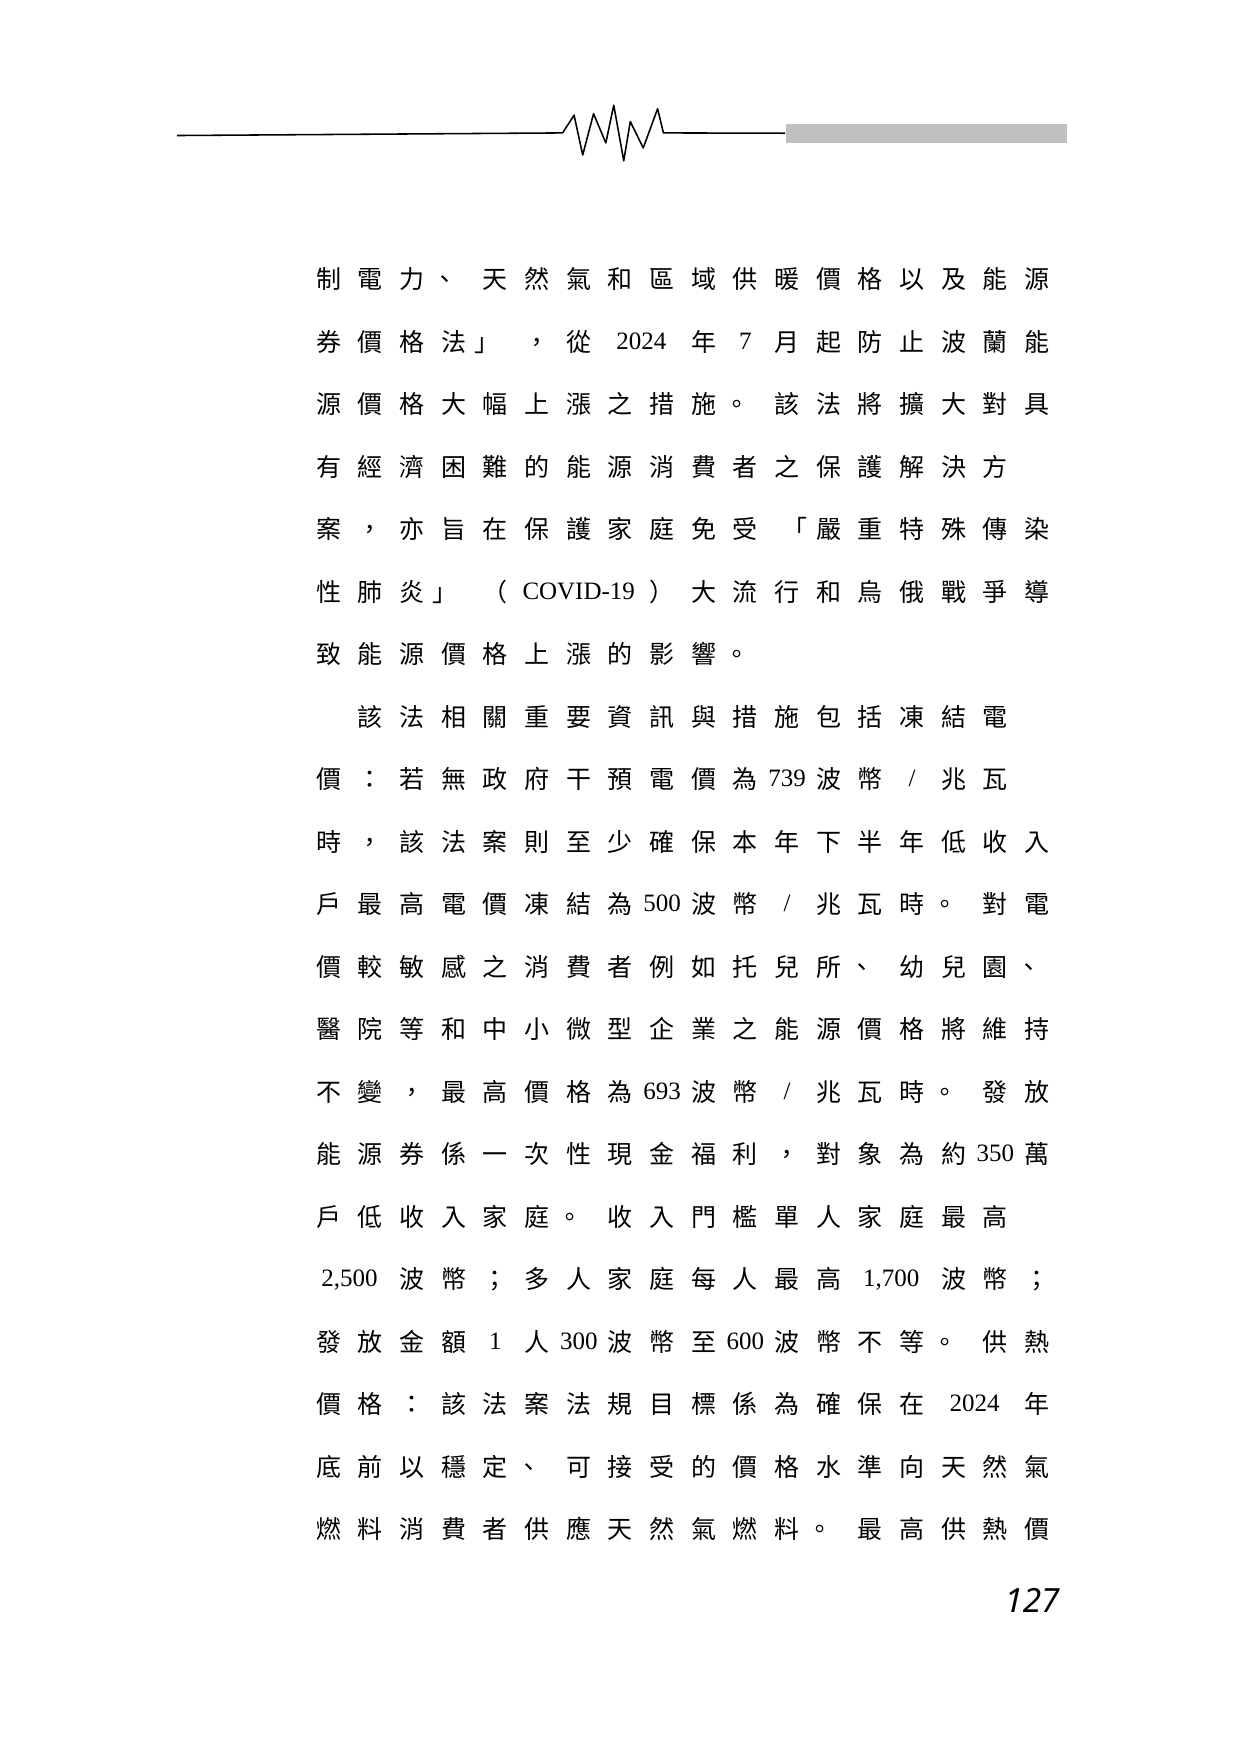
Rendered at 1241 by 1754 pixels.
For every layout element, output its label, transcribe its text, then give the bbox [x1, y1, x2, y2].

text 該法相關重要資訊與措施包括凍結電價：若無政府干預電價為739波幣/兆瓦時，該法案則至少確保本年下半年低收入戶最高電價凍結為500波幣/兆瓦時。對電價較敏感之消費者例如托兒所、幼兒園、醫院等和中小微型企業之能源價格將維持不變，最高價格為693波幣/兆瓦時。發放能源券係一次性現金福利，對象為約350萬戶低收入家庭。收入門檻單人家庭最高2,500波幣；多人家庭每人最高1,700波幣；發放金額1人300波幣至600波幣不等。供熱價格：該法案法規目標係為確保在2024年底前以穩定、可接受的價格水準向天然氣燃料消費者供應天然氣燃料。最高供熱價 [281, 674, 1058, 1549]
text 制電力、天然氣和區域供暖價格以及能源券價格法」，從2024年7月起防止波蘭能源價格大幅上漲之措施。該法將擴大對具有經濟困難的能源消費者之保護解決方案，亦旨在保護家庭免受「嚴重特殊傳染性肺炎」（COVID-19）大流行和烏俄戰爭導致能源價格上漲的影響。 [281, 236, 1058, 674]
